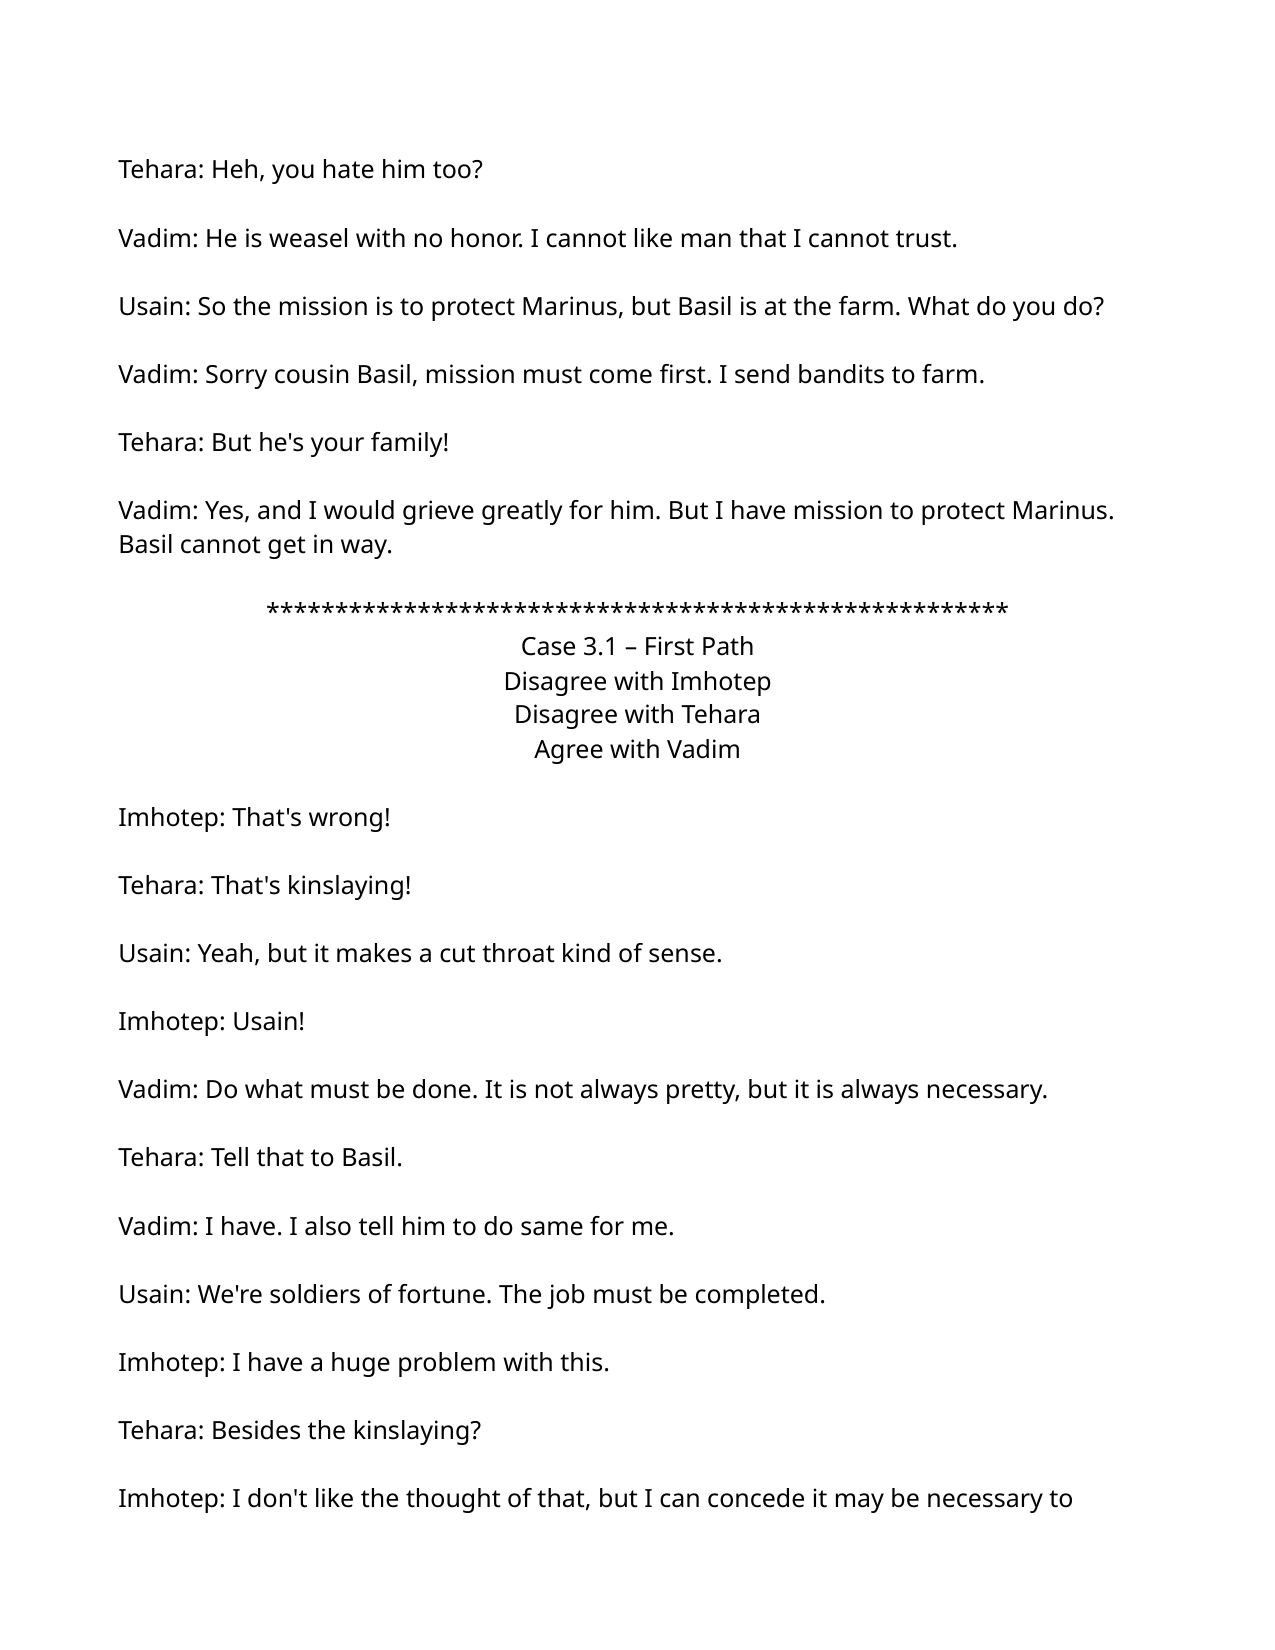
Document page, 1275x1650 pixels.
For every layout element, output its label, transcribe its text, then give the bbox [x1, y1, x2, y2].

text Disagree with Tehara [118, 697, 1157, 731]
text Tehara: Besides the kinslaying? [118, 1412, 1157, 1447]
text Vadim: He is weasel with no honor. I cannot like man that I cannot trust. [118, 220, 1157, 254]
text Vadim: I have. I also tell him to do same for me. [118, 1208, 1157, 1242]
text Vadim: Yes, and I would grieve greatly for him. But I have mission to protect Marinus. Basil cannot get in way. [118, 493, 1157, 561]
text Tehara: But he's your family! [118, 425, 1157, 459]
text Vadim: Sorry cousin Basil, mission must come first. I send bandits to farm. [118, 357, 1157, 391]
text Vadim: Do what must be done. It is not always pretty, but it is always necessary. [118, 1072, 1157, 1106]
text Tehara: Heh, you hate him too? [118, 152, 1157, 186]
text Usain: So the mission is to protect Marinus, but Basil is at the farm. What do you do? [118, 288, 1157, 322]
text ****************************************************** [118, 595, 1157, 629]
text Disagree with Imhotep [118, 663, 1157, 697]
text Imhotep: I don't like the thought of that, but I can concede it may be necessary to [118, 1481, 1157, 1515]
text Usain: Yeah, but it makes a cut throat kind of sense. [118, 936, 1157, 970]
text Imhotep: That's wrong! [118, 799, 1157, 833]
text Usain: We're soldiers of fortune. The job must be completed. [118, 1276, 1157, 1310]
text Imhotep: Usain! [118, 1004, 1157, 1038]
text Imhotep: I have a huge problem with this. [118, 1344, 1157, 1378]
text Agree with Vadim [118, 731, 1157, 765]
text Tehara: That's kinslaying! [118, 867, 1157, 902]
text Tehara: Tell that to Basil. [118, 1140, 1157, 1174]
text Case 3.1 – First Path [118, 629, 1157, 663]
